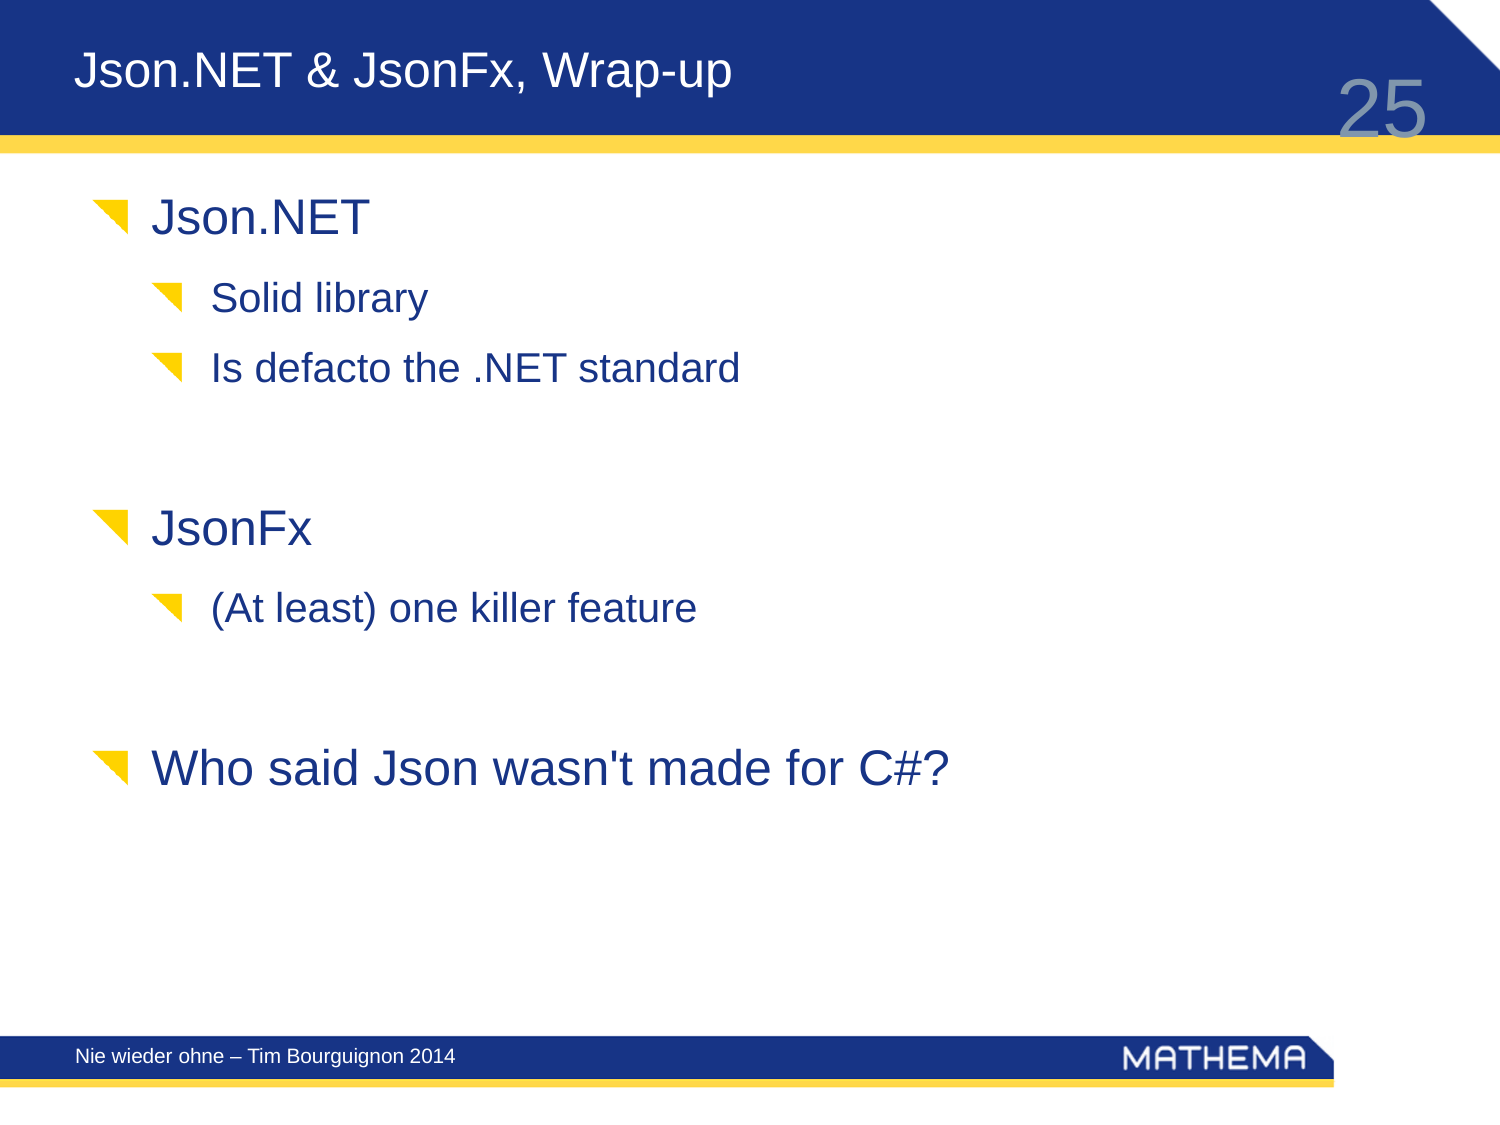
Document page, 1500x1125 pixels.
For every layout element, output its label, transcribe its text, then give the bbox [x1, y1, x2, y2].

title Json.NET & JsonFx, Wrap-up [73, 40, 1276, 100]
list Json.NET Solid library Is defacto the .NET standard JsonFx (At least) one killer feature Who said Json wasn't made for C#? [92, 188, 1386, 1015]
picture [0, 0, 1500, 1125]
